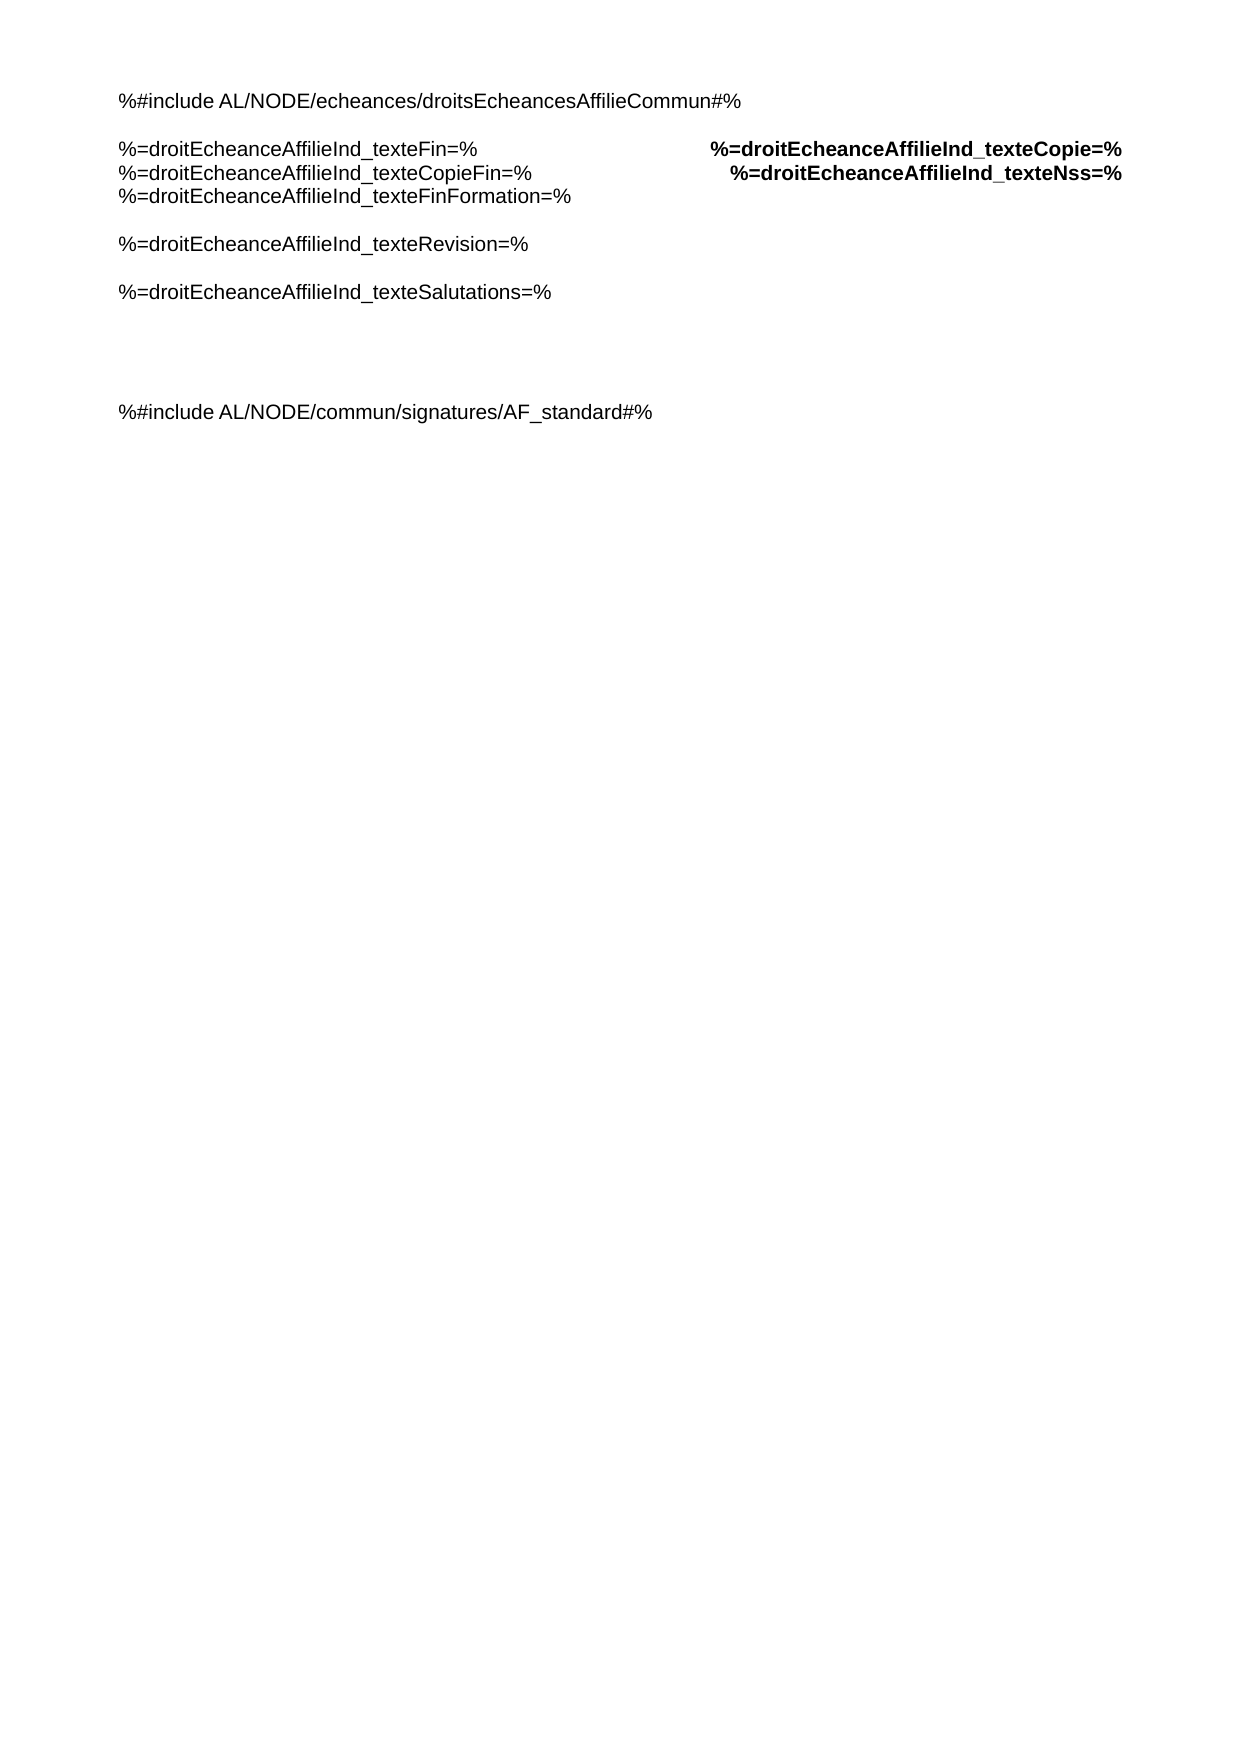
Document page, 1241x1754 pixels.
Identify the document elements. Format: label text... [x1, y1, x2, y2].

text %=droitEcheanceAffilieInd_texteSalutations=% [118, 280, 1122, 304]
text %=droitEcheanceAffilieInd_texteRevision=% [118, 232, 1122, 256]
text %#include AL/NODE/commun/signatures/AF_standard#% [118, 400, 1122, 424]
text %#include AL/NODE/echeances/droitsEcheancesAffilieCommun#% [118, 88, 1131, 112]
text %=droitEcheanceAffilieInd_texteFin=% %=droitEcheanceAffilieInd_texteCopie=% %=droitEcheanceAffilieInd_texteCopieFin=% %=droitEcheanceAffilieInd_texteNss=% %=droitEcheanceAffilieInd_texteFinFormation=% [118, 136, 1122, 208]
